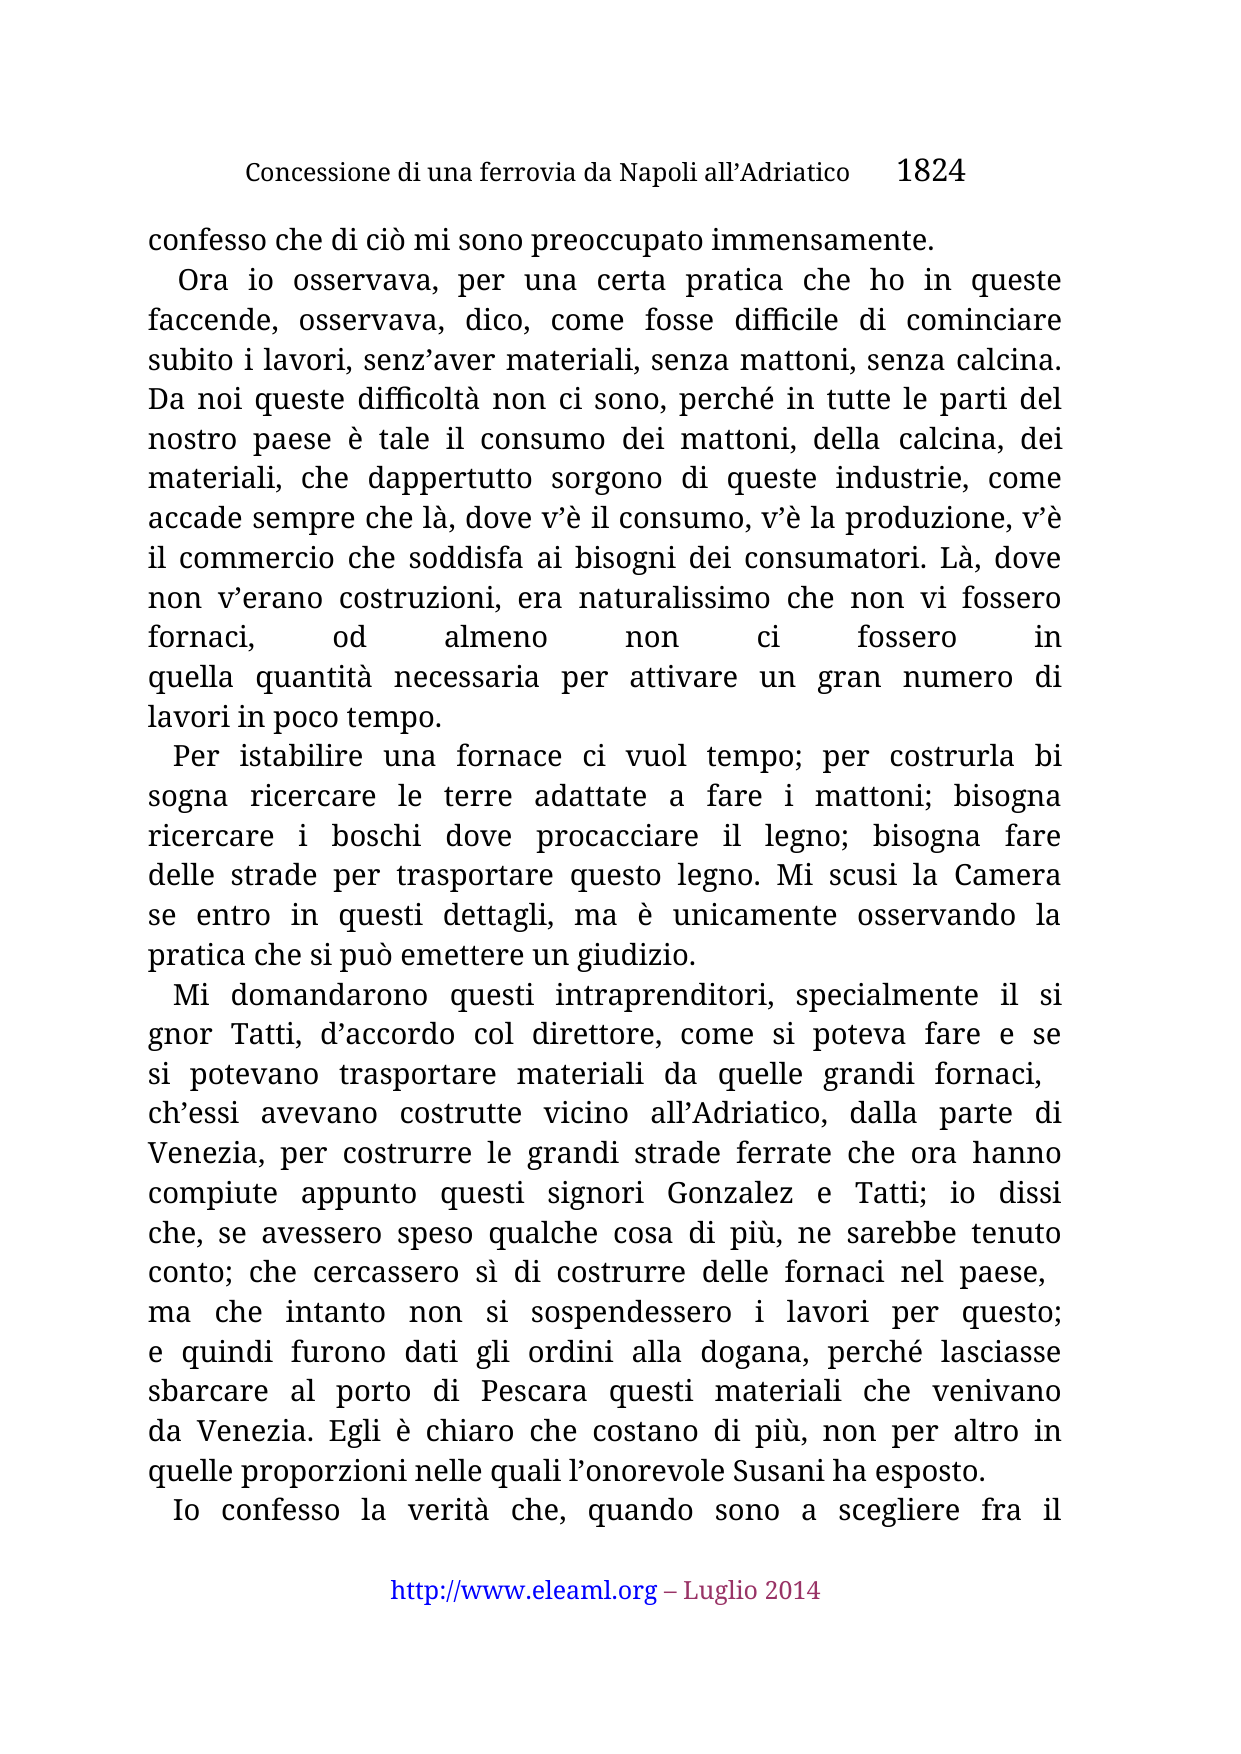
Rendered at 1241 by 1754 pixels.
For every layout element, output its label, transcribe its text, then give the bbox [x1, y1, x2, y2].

text Per istabilire una fornace ci vuol tempo; per costrurla bi sogna ricercare le terre adattate a fare i mattoni; bisogna ricercare i boschi dove procacciare il legno; bisogna fare delle strade per trasportare questo legno. Mi scusi la Camera se entro in questi dettagli, ma è unicamente osservando la pratica che si può emettere un giudizio. [148, 736, 1063, 974]
text Mi domandarono questi intraprenditori, specialmente il si gnor Tatti, d’accordo col direttore, come si poteva fare e se si potevano trasportare materiali da quelle grandi fornaci, ch’essi avevano costrutte vicino all’Adriatico, dalla parte di Venezia, per costrurre le grandi strade ferrate che ora hanno compiute appunto questi signori Gonzalez e Tatti; io dissi che, se avessero speso qualche cosa di più, ne sarebbe tenuto conto; che cercassero sì di costrurre delle fornaci nel paese, ma che intanto non si sospendessero i lavori per questo; e quindi furono dati gli ordini alla dogana, perché lasciasse sbarcare al porto di Pescara questi materiali che venivano da Venezia. Egli è chiaro che costano di più, non per altro in quelle proporzioni nelle quali l’onorevole Susani ha esposto. [148, 974, 1063, 1490]
text confesso che di ciò mi sono preoccupato immensamente. [148, 220, 1063, 259]
text Ora io osservava, per una certa pratica che ho in queste faccende, osservava, dico, come fosse difficile di cominciare subito i lavori, senz’aver materiali, senza mattoni, senza calcina. Da noi queste difficoltà non ci sono, perché in tutte le parti del nostro paese è tale il consumo dei mattoni, della calcina, dei materiali, che dappertutto sorgono di queste industrie, come accade sempre che là, dove v’è il consumo, v’è la produzione, v’è il commercio che soddisfa ai bisogni dei consumatori. Là, dove non v’erano costruzioni, era naturalissimo che non vi fossero fornaci, od almeno non ci fossero in quella quantità necessaria per attivare un gran numero di lavori in poco tempo. [148, 259, 1063, 736]
text Io confesso la verità che, quando sono a scegliere fra il [148, 1490, 1063, 1529]
